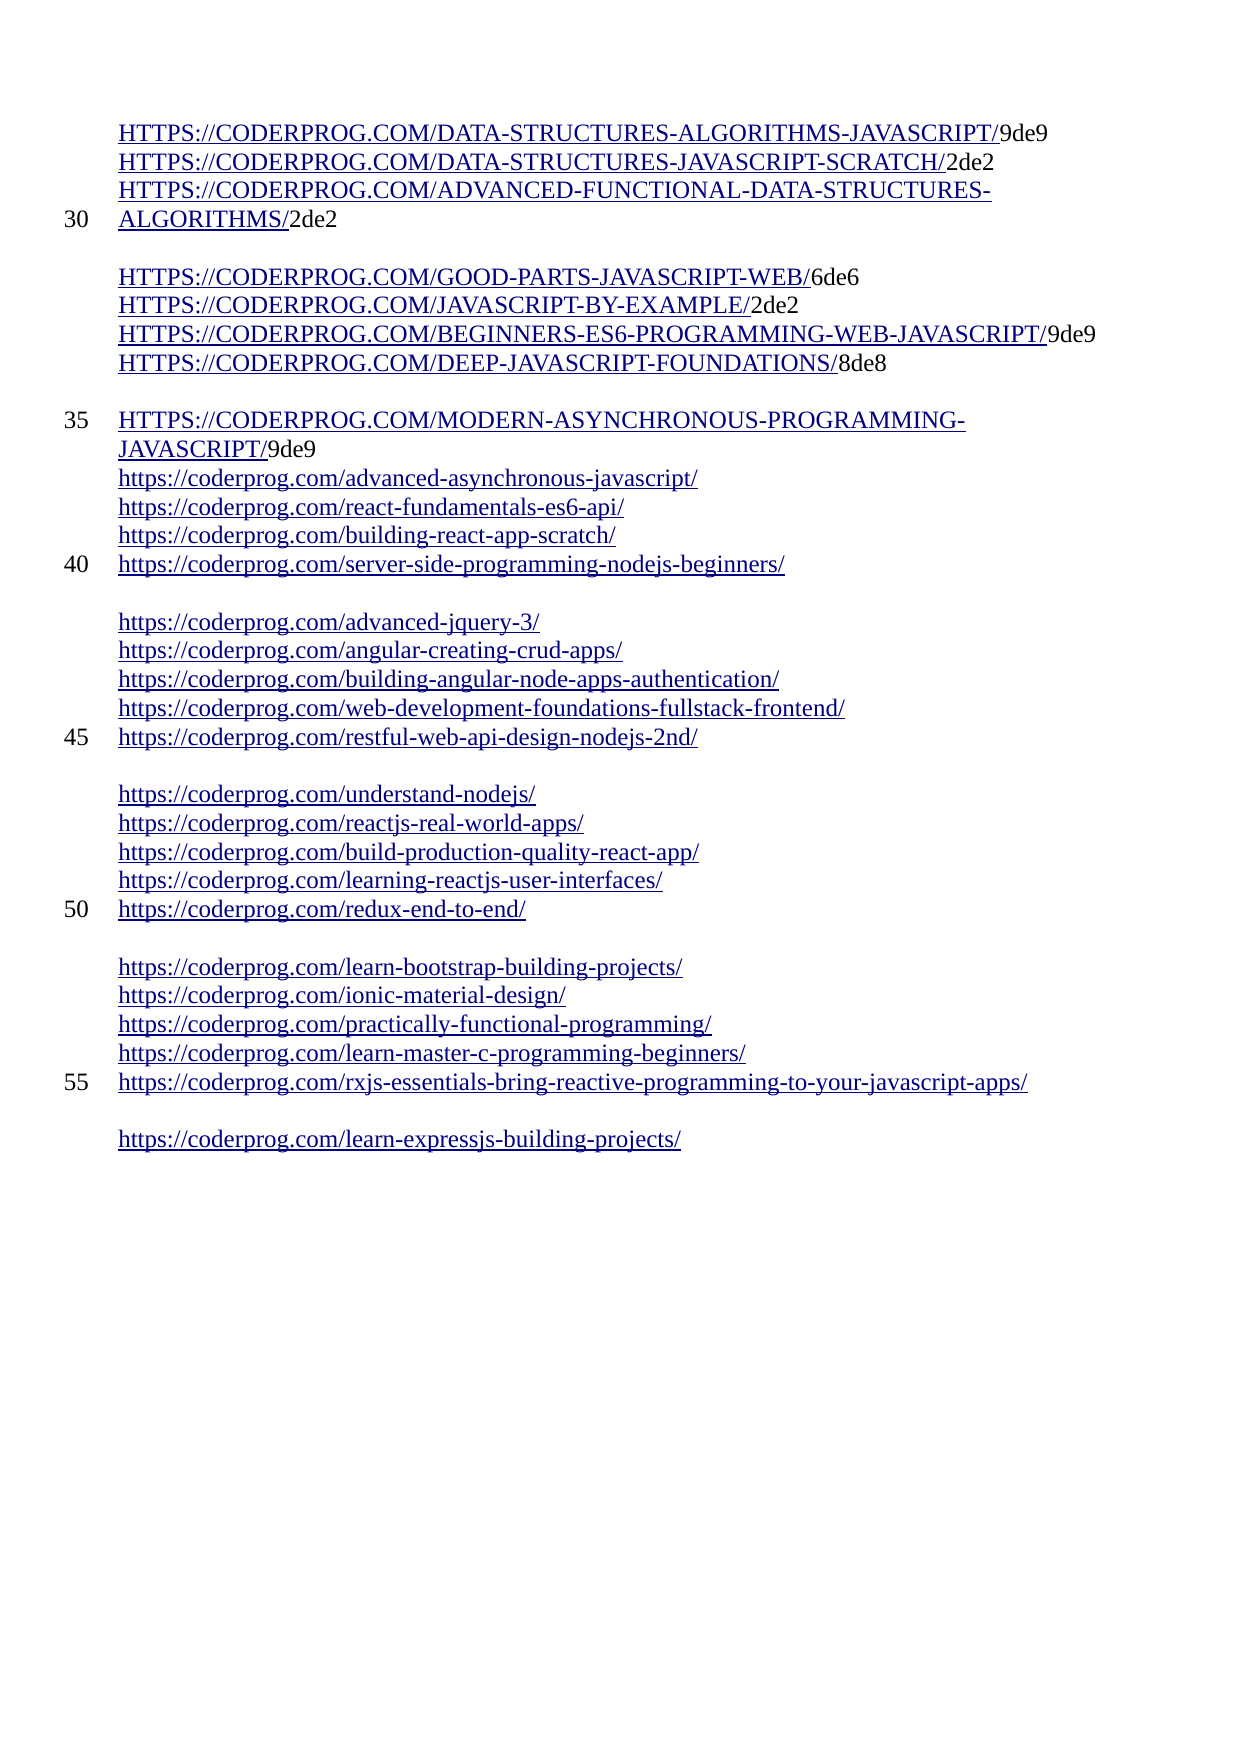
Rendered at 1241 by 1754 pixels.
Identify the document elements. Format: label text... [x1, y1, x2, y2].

text https://coderprog.com/learning-reactjs-user-interfaces/ [118, 866, 1122, 894]
text https://coderprog.com/building-react-app-scratch/ [118, 521, 1122, 549]
text https://coderprog.com/practically-functional-programming/ [118, 1009, 1122, 1038]
text https://coderprog.com/server-side-programming-nodejs-beginners/ [118, 549, 1122, 578]
text HTTPS://CODERPROG.COM/BEGINNERS-ES6-PROGRAMMING-WEB-JAVASCRIPT/9de9 [118, 319, 1122, 348]
text https://coderprog.com/angular-creating-crud-apps/ [118, 636, 1122, 664]
text https://coderprog.com/rxjs-essentials-bring-reactive-programming-to-your-javascript-apps/ [118, 1067, 1122, 1096]
text https://coderprog.com/web-development-foundations-fullstack-frontend/ [118, 693, 1122, 722]
text https://coderprog.com/understand-nodejs/ [118, 779, 1122, 808]
text https://coderprog.com/build-production-quality-react-app/ [118, 837, 1122, 866]
text HTTPS://CODERPROG.COM/MODERN-ASYNCHRONOUS-PROGRAMMING-JAVASCRIPT/9de9 [118, 406, 1122, 463]
text https://coderprog.com/building-angular-node-apps-authentication/ [118, 664, 1122, 693]
text https://coderprog.com/reactjs-real-world-apps/ [118, 808, 1122, 837]
text HTTPS://CODERPROG.COM/GOOD-PARTS-JAVASCRIPT-WEB/6de6 [118, 262, 1122, 291]
text https://coderprog.com/redux-end-to-end/ [118, 894, 1122, 923]
text HTTPS://CODERPROG.COM/DEEP-JAVASCRIPT-FOUNDATIONS/8de8 [118, 348, 1122, 377]
text https://coderprog.com/restful-web-api-design-nodejs-2nd/ [118, 722, 1122, 751]
text https://coderprog.com/advanced-jquery-3/ [118, 607, 1122, 636]
text https://coderprog.com/advanced-asynchronous-javascript/ [118, 463, 1122, 492]
text https://coderprog.com/react-fundamentals-es6-api/ [118, 492, 1122, 521]
text https://coderprog.com/learn-bootstrap-building-projects/ [118, 952, 1122, 981]
text https://coderprog.com/learn-expressjs-building-projects/ [118, 1124, 1122, 1153]
text https://coderprog.com/learn-master-c-programming-beginners/ [118, 1038, 1122, 1067]
text HTTPS://CODERPROG.COM/JAVASCRIPT-BY-EXAMPLE/2de2 [118, 291, 1122, 319]
text HTTPS://CODERPROG.COM/DATA-STRUCTURES-JAVASCRIPT-SCRATCH/2de2 [118, 147, 1122, 176]
text HTTPS://CODERPROG.COM/ADVANCED-FUNCTIONAL-DATA-STRUCTURES-ALGORITHMS/2de2 [118, 176, 1122, 233]
text https://coderprog.com/ionic-material-design/ [118, 981, 1122, 1009]
text HTTPS://CODERPROG.COM/DATA-STRUCTURES-ALGORITHMS-JAVASCRIPT/9de9 [118, 118, 1122, 147]
